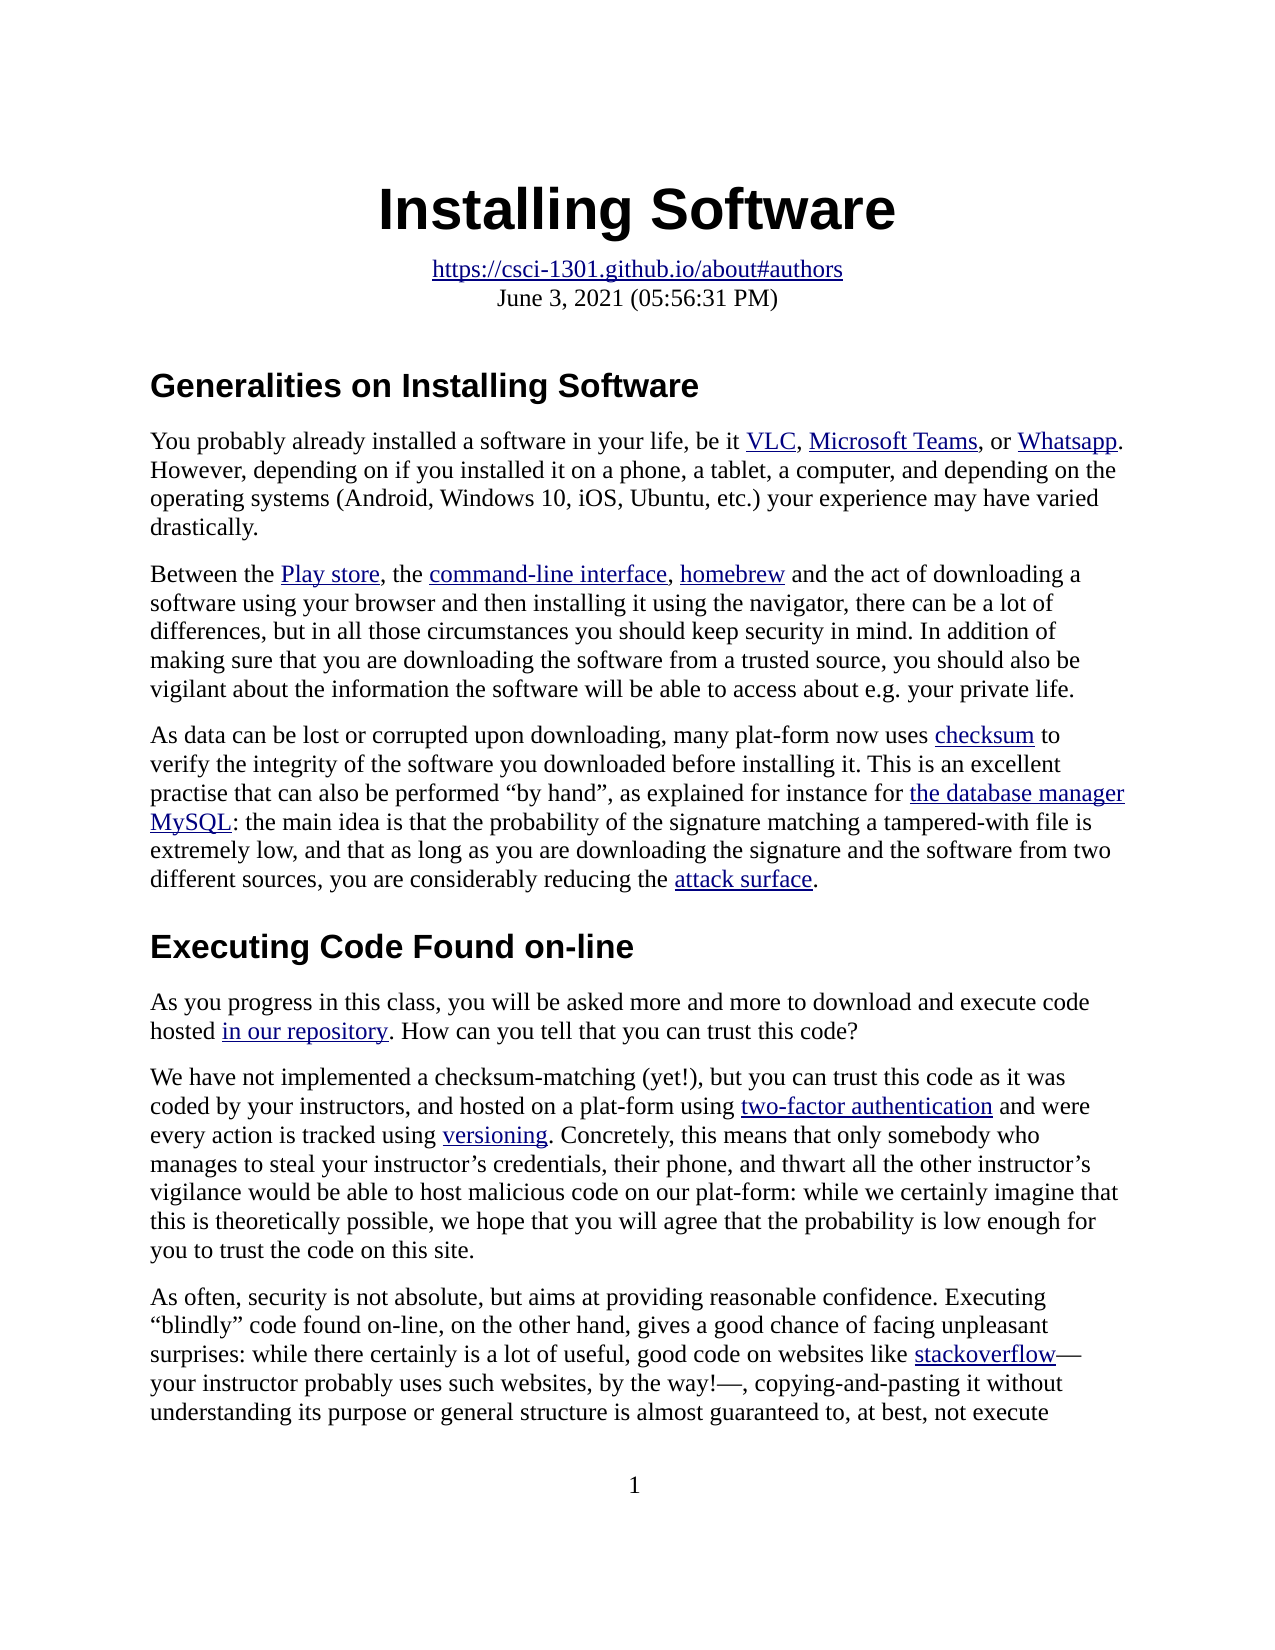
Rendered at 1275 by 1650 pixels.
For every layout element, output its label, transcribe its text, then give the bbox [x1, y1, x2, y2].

text https://csci-1301.github.io/about#authors [150, 254, 1125, 283]
title Installing Software [150, 175, 1125, 242]
subtitle Generalities on Installing Software [150, 366, 1125, 404]
text Between the Play store, the command-line interface, homebrew and the act of downloading a software using your browser and then installing it using the navigator, there can be a lot of differences, but in all those circumstances you should keep security in mind. In addition of making sure that you are downloading the software from a trusted source, you should also be vigilant about the information the software will be able to access about e.g. your private life. [150, 559, 1125, 703]
text June 3, 2021 (05:56:31 PM) [150, 283, 1125, 312]
text As data can be lost or corrupted upon downloading, many plat-form now uses checksum to verify the integrity of the software you downloaded before installing it. This is an excellent practise that can also be performed “by hand”, as explained for instance for the database manager MySQL: the main idea is that the probability of the signature matching a tampered-with file is extremely low, and that as long as you are downloading the signature and the software from two different sources, you are considerably reducing the attack surface. [150, 721, 1125, 893]
text We have not implemented a checksum-matching (yet!), but you can trust this code as it was coded by your instructors, and hosted on a plat-form using two-factor authentication and were every action is tracked using versioning. Concretely, this means that only somebody who manages to steal your instructor’s credentials, their phone, and thwart all the other instructor’s vigilance would be able to host malicious code on our plat-form: while we certainly imagine that this is theoretically possible, we hope that you will agree that the probability is low enough for you to trust the code on this site. [150, 1062, 1125, 1264]
text You probably already installed a software in your life, be it VLC, Microsoft Teams, or Whatsapp. However, depending on if you installed it on a phone, a tablet, a computer, and depending on the operating systems (Android, Windows 10, iOS, Ubuntu, etc.) your experience may have varied drastically. [150, 426, 1125, 541]
text As often, security is not absolute, but aims at providing reasonable confidence. Executing “blindly” code found on-line, on the other hand, gives a good chance of facing unpleasant surprises: while there certainly is a lot of useful, good code on websites like stackoverflow—your instructor probably uses such websites, by the way!—, copying-and-pasting it without understanding its purpose or general structure is almost guaranteed to, at best, not execute [150, 1282, 1125, 1425]
subtitle Executing Code Found on-line [150, 927, 1125, 966]
text As you progress in this class, you will be asked more and more to download and execute code hosted in our repository. How can you tell that you can trust this code? [150, 987, 1125, 1044]
